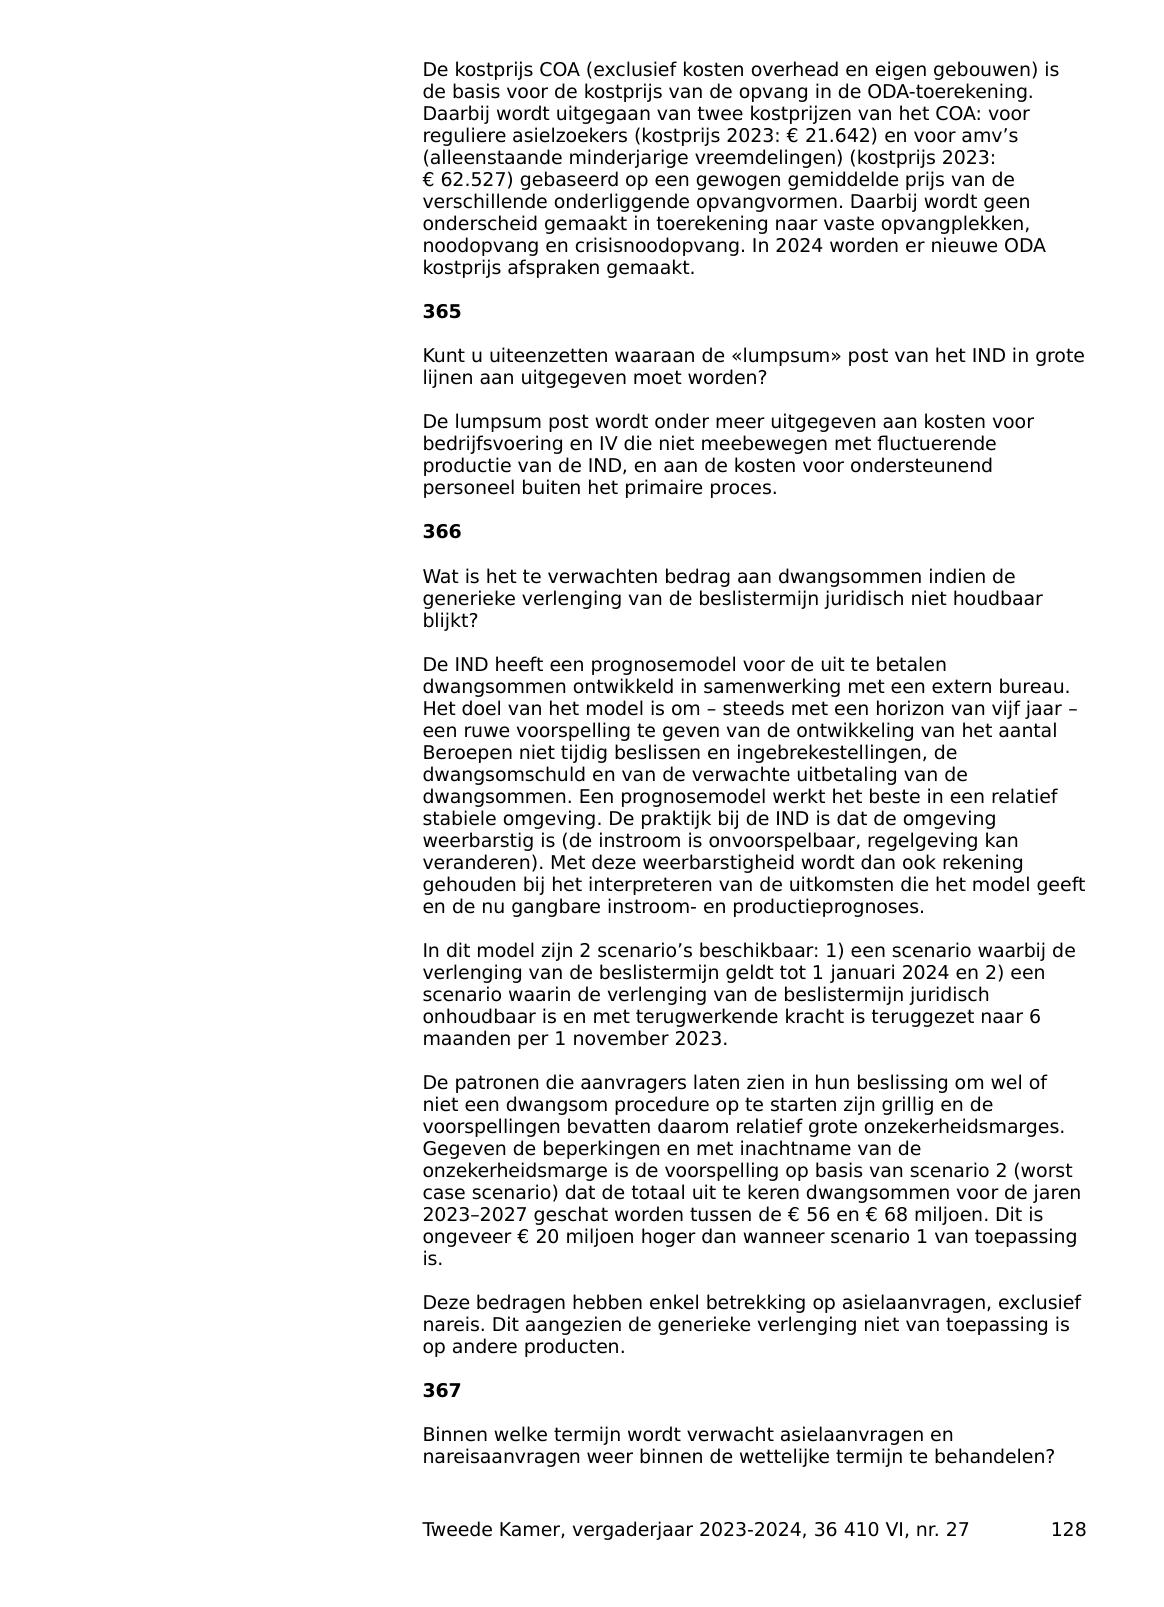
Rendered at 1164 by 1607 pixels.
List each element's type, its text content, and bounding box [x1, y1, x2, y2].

text Deze bedragen hebben enkel betrekking op asielaanvragen, exclusief nareis. Dit aangezien de generieke verlenging niet van toepassing is op andere producten. [422, 1292, 1087, 1358]
text De patronen die aanvragers laten zien in hun beslissing om wel of niet een dwangsom procedure op te starten zijn grillig en de voorspellingen bevatten daarom relatief grote onzekerheidsmarges. Gegeven de beperkingen en met inachtname van de onzekerheidsmarge is de voorspelling op basis van scenario 2 (worst case scenario) dat de totaal uit te keren dwangsommen voor de jaren 2023–2027 geschat worden tussen de € 56 en € 68 miljoen. Dit is ongeveer € 20 miljoen hoger dan wanneer scenario 1 van toepassing is. [422, 1072, 1087, 1269]
subtitle 367 [422, 1380, 1087, 1402]
text Kunt u uiteenzetten waaraan de «lumpsum» post van het IND in grote lijnen aan uitgegeven moet worden? [422, 345, 1087, 389]
subtitle 365 [422, 301, 1087, 323]
subtitle 366 [422, 521, 1087, 543]
text De IND heeft een prognosemodel voor de uit te betalen dwangsommen ontwikkeld in samenwerking met een extern bureau. Het doel van het model is om – steeds met een horizon van vijf jaar – een ruwe voorspelling te geven van de ontwikkeling van het aantal Beroepen niet tijdig beslissen en ingebrekestellingen, de dwangsomschuld en van de verwachte uitbetaling van de dwangsommen. Een prognosemodel werkt het beste in een relatief stabiele omgeving. De praktijk bij de IND is dat de omgeving weerbarstig is (de instroom is onvoorspelbaar, regelgeving kan veranderen). Met deze weerbarstigheid wordt dan ook rekening gehouden bij het interpreteren van de uitkomsten die het model geeft en de nu gangbare instroom- en productieprognoses. [422, 654, 1087, 917]
text Wat is het te verwachten bedrag aan dwangsommen indien de generieke verlenging van de beslistermijn juridisch niet houdbaar blijkt? [422, 566, 1087, 632]
text De kostprijs COA (exclusief kosten overhead en eigen gebouwen) is de basis voor de kostprijs van de opvang in de ODA-toerekening. Daarbij wordt uitgegaan van twee kostprijzen van het COA: voor reguliere asielzoekers (kostprijs 2023: € 21.642) en voor amv’s (alleenstaande minderjarige vreemdelingen) (kostprijs 2023: € 62.527) gebaseerd op een gewogen gemiddelde prijs van de verschillende onderliggende opvangvormen. Daarbij wordt geen onderscheid gemaakt in toerekening naar vaste opvangplekken, noodopvang en crisisnoodopvang. In 2024 worden er nieuwe ODA kostprijs afspraken gemaakt. [422, 59, 1087, 279]
text De lumpsum post wordt onder meer uitgegeven aan kosten voor bedrijfsvoering en IV die niet meebewegen met fluctuerende productie van de IND, en aan de kosten voor ondersteunend personeel buiten het primaire proces. [422, 411, 1087, 499]
text Binnen welke termijn wordt verwacht asielaanvragen en nareisaanvragen weer binnen de wettelijke termijn te behandelen? [422, 1424, 1087, 1468]
text In dit model zijn 2 scenario’s beschikbaar: 1) een scenario waarbij de verlenging van de beslistermijn geldt tot 1 januari 2024 en 2) een scenario waarin de verlenging van de beslistermijn juridisch onhoudbaar is en met terugwerkende kracht is teruggezet naar 6 maanden per 1 november 2023. [422, 940, 1087, 1049]
